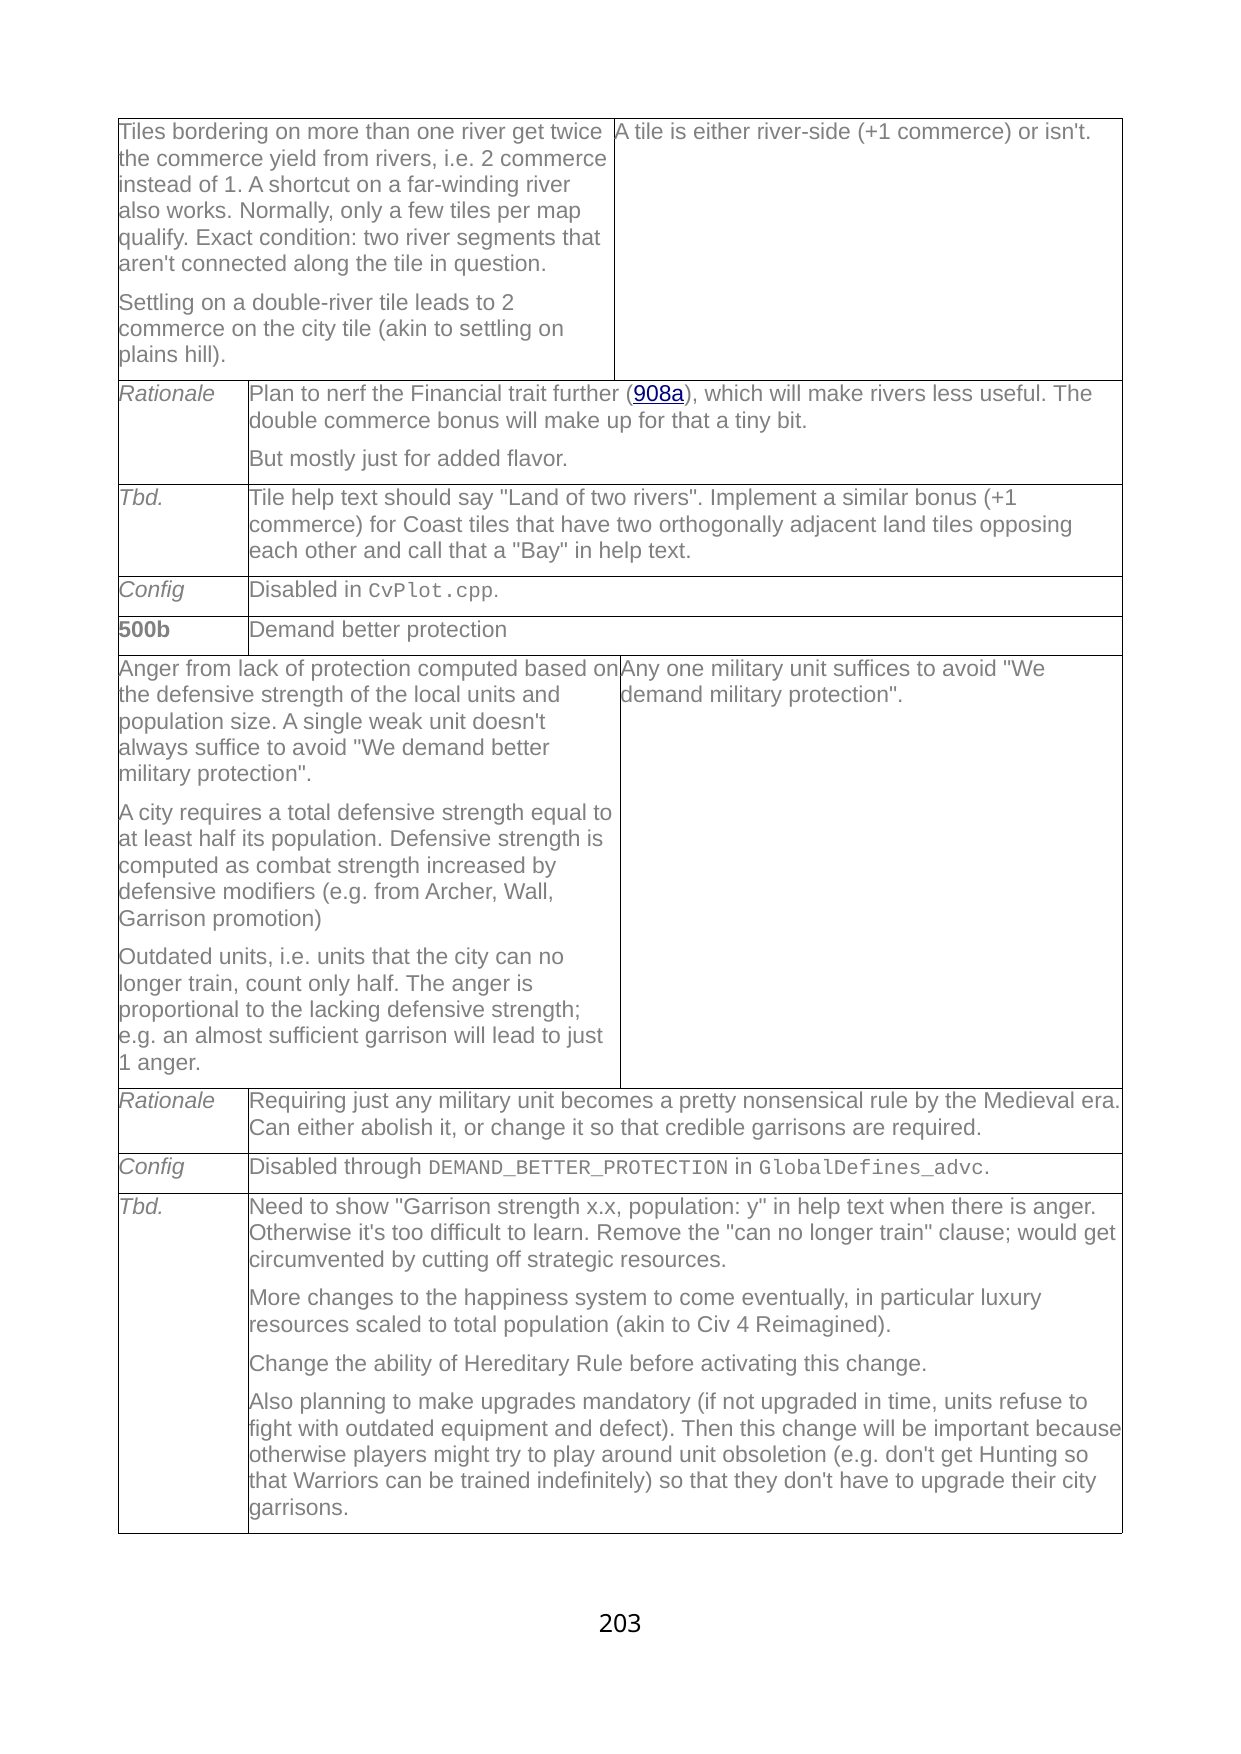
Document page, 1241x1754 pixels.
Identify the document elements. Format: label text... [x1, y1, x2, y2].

table_cell Need to show "Garrison strength x.x, population: y" in help text when there is anger. Otherwise it's too difficult to learn. Remove the "can no longer train" clause; would get circumvented by cutting off strategic resources. More changes to the happiness system to come eventually, in particular luxury resources scaled to total population (akin to Civ 4 Reimagined). Change the ability of Hereditary Rule before activating this change. Also planning to make upgrades mandatory (if not upgraded in time, units refuse to fight with outdated equipment and defect). Then this change will be important because otherwise players might try to play around unit obsoletion (e.g. don't get Hunting so that Warriors can be trained indefinitely) so that they don't have to upgrade their city garrisons. [249, 1194, 1122, 1532]
table_cell Config [119, 1154, 248, 1193]
table_cell Any one military unit suffices to avoid "We demand military protection". [621, 656, 1122, 1087]
table_cell Tbd. [119, 1194, 248, 1532]
table_cell Tiles bordering on more than one river get twice the commerce yield from rivers, i.e. 2 commerce instead of 1. A shortcut on a far-winding river also works. Normally, only a few tiles per map qualify. Exact condition: two river segments that aren't connected along the tile in question. Settling on a double-river tile leads to 2 commerce on the city tile (akin to settling on plains hill). [119, 119, 614, 380]
table_cell Demand better protection [249, 617, 1122, 655]
table_cell Config [119, 577, 248, 616]
table_cell Requiring just any military unit becomes a pretty nonsensical rule by the Medieval era. Can either abolish it, or change it so that credible garrisons are required. [249, 1089, 1122, 1153]
table_cell 500b [119, 617, 248, 655]
table_cell Rationale [119, 381, 248, 484]
table_cell A tile is either river-side (+1 commerce) or isn't. [615, 119, 1122, 380]
table_cell Anger from lack of protection computed based on the defensive strength of the local units and population size. A single weak unit doesn't always suffice to avoid "We demand better military protection". A city requires a total defensive strength equal to at least half its population. Defensive strength is computed as combat strength increased by defensive modifiers (e.g. from Archer, Wall, Garrison promotion) Outdated units, i.e. units that the city can no longer train, count only half. The anger is proportional to the lacking defensive strength; e.g. an almost sufficient garrison will lead to just 1 anger. [119, 656, 620, 1087]
table_cell Tbd. [119, 485, 248, 576]
table_cell Rationale [119, 1089, 248, 1153]
table_cell Disabled in CvPlot.cpp. [249, 577, 1122, 616]
table_cell Plan to nerf the Financial trait further (908a), which will make rivers less useful. The double commerce bonus will make up for that a tiny bit. But mostly just for added flavor. [249, 381, 1122, 484]
table_cell Tile help text should say "Land of two rivers". Implement a similar bonus (+1 commerce) for Coast tiles that have two orthogonally adjacent land tiles opposing each other and call that a "Bay" in help text. [249, 485, 1122, 576]
table_cell Disabled through DEMAND_BETTER_PROTECTION in GlobalDefines_advc. [249, 1154, 1122, 1193]
